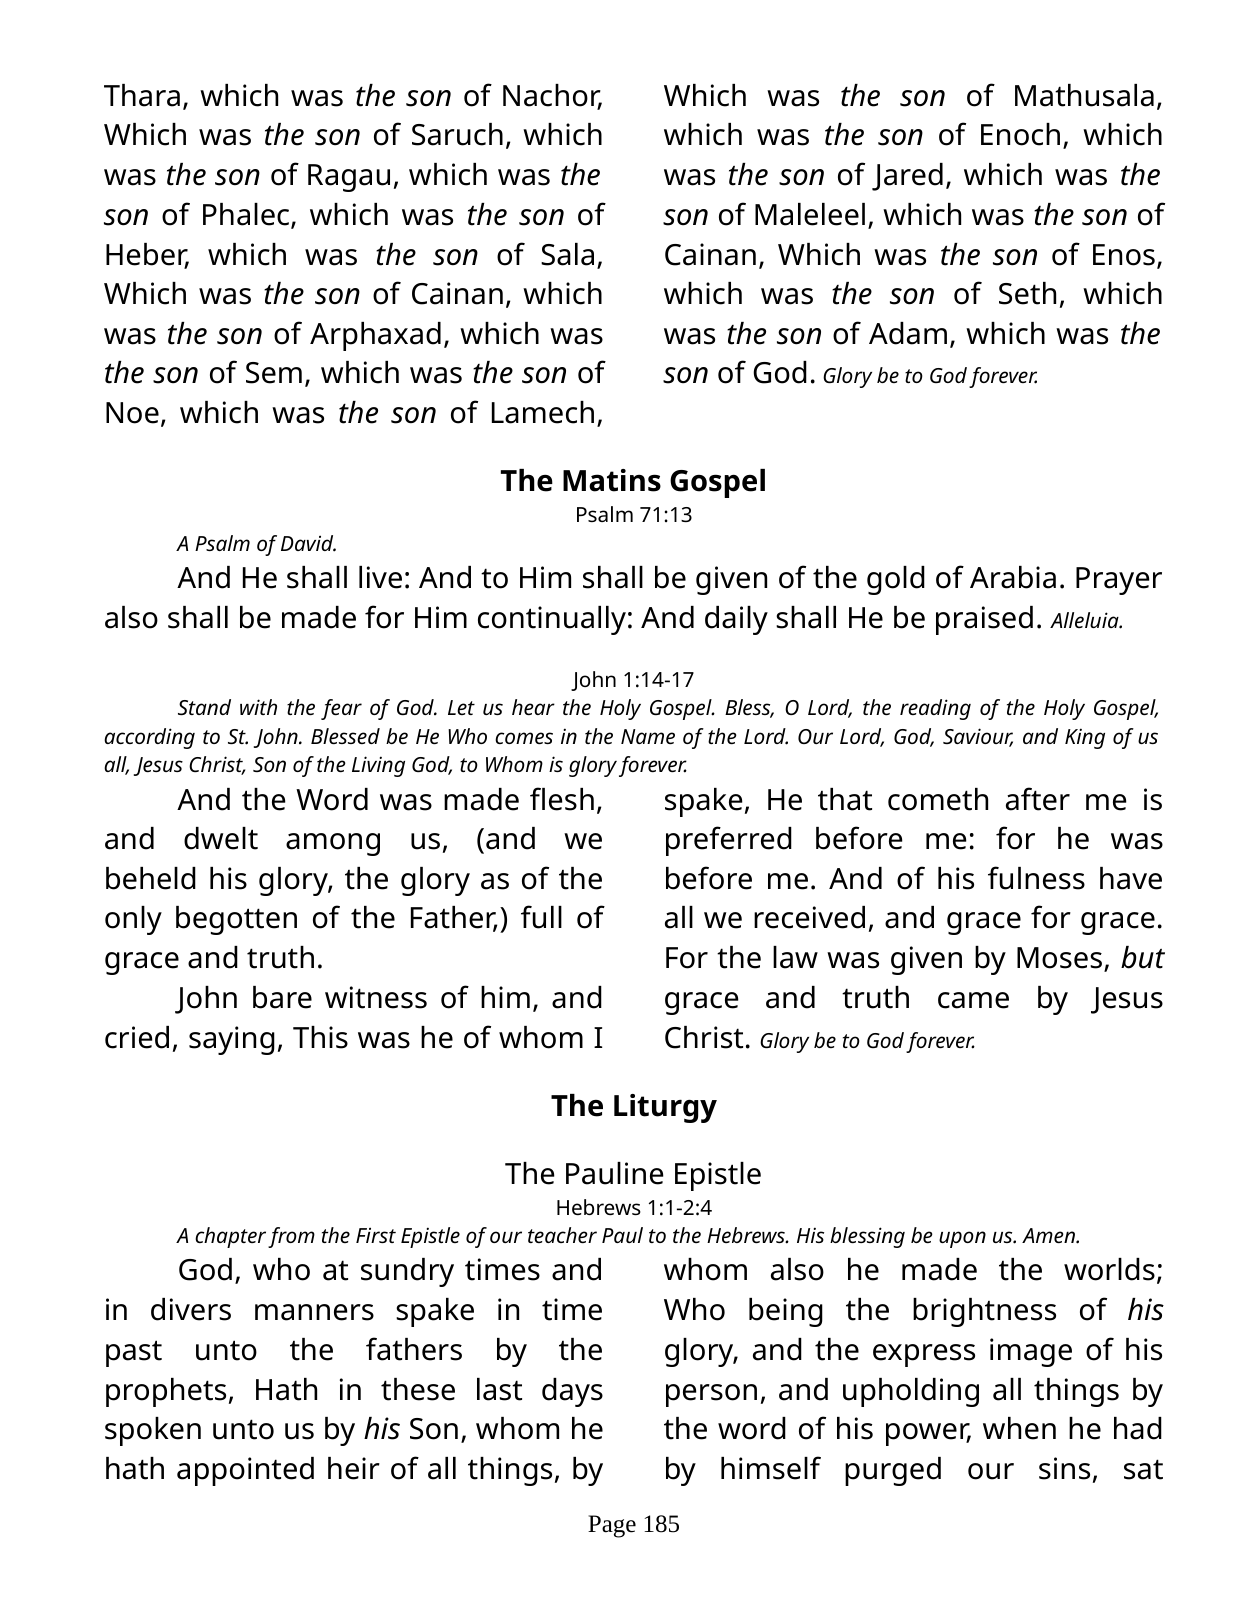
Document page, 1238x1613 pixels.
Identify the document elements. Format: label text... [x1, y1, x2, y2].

text Thara, which was the son of Nachor, Which was the son of Saruch, which was the son of Ragau, which was the son of Phalec, which was the son of Heber, which was the son of Sala, Which was the son of Cainan, which was the son of Arphaxad, which was the son of Sem, which was the son of Noe, which was the son of Lamech, [103, 75, 604, 432]
text And He shall live: And to Him shall be given of the gold of Arabia. Prayer also shall be made for Him continually: And daily shall He be praised. Alleluia. [103, 557, 1164, 637]
text God, who at sundry times and in divers manners spake in time past unto the fathers by the prophets, Hath in these last days spoken unto us by his Son, whom he hath appointed heir of all things, by [103, 1250, 604, 1488]
text The Pauline Epistle [103, 1153, 1164, 1193]
text A chapter from the First Epistle of our teacher Paul to the Hebrews. His blessing be upon us. Amen. [103, 1221, 1164, 1250]
text Psalm 71:13 [103, 500, 1164, 529]
text John bare witness of him, and cried, saying, This was he of whom I [103, 977, 604, 1057]
text The Liturgy [103, 1085, 1164, 1125]
text whom also he made the worlds; Who being the brightness of his glory, and the express image of his person, and upholding all things by the word of his power, when he had by himself purged our sins, sat [663, 1250, 1164, 1488]
text John 1:14-17 [103, 665, 1164, 693]
text spake, He that cometh after me is preferred before me: for he was before me. And of his fulness have all we received, and grace for grace. For the law was given by Moses, but grace and truth came by Jesus Christ. Glory be to God forever. [663, 779, 1164, 1057]
text Which was the son of Mathusala, which was the son of Enoch, which was the son of Jared, which was the son of Maleleel, which was the son of Cainan, Which was the son of Enos, which was the son of Seth, which was the son of Adam, which was the son of God. Glory be to God forever. [663, 75, 1164, 392]
text The Matins Gospel [103, 461, 1164, 500]
text And the Word was made flesh, and dwelt among us, (and we beheld his glory, the glory as of the only begotten of the Father,) full of grace and truth. [103, 779, 604, 977]
text Stand with the fear of God. Let us hear the Holy Gospel. Bless, O Lord, the reading of the Holy Gospel, according to St. John. Blessed be He Who comes in the Name of the Lord. Our Lord, God, Saviour, and King of us all, Jesus Christ, Son of the Living God, to Whom is glory forever. [103, 693, 1164, 779]
text Hebrews 1:1-2:4 [103, 1193, 1164, 1221]
text A Psalm of David. [103, 529, 1164, 557]
